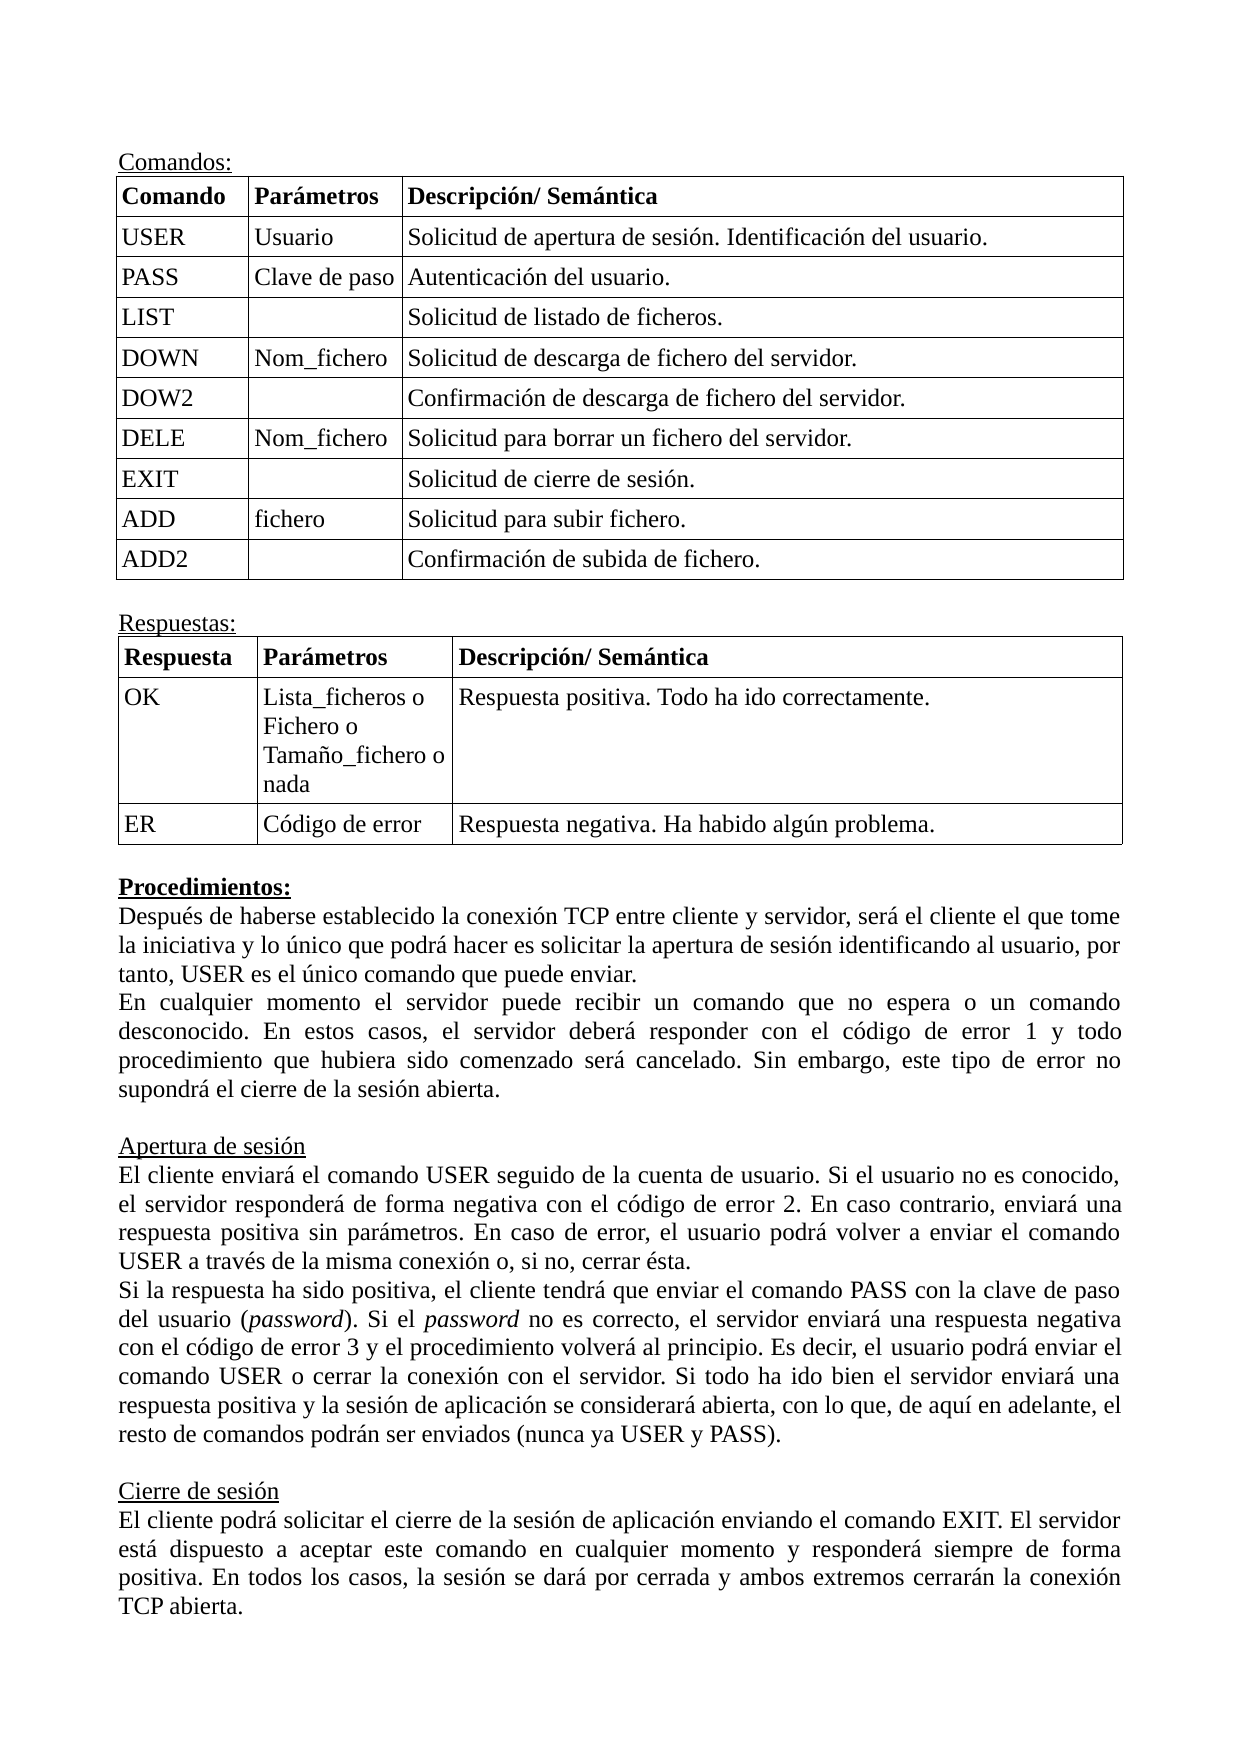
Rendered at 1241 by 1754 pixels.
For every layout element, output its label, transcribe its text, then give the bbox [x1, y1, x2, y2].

table_cell Respuesta positiva. Todo ha ido correctamente. [453, 678, 1122, 803]
text Procedimientos: [118, 872, 1122, 901]
table_header Descripción/ Semántica [403, 177, 1123, 216]
table_cell Confirmación de subida de fichero. [403, 540, 1123, 579]
table_cell EXIT [117, 459, 248, 498]
table_cell Respuesta negativa. Ha habido algún problema. [453, 804, 1122, 843]
table_cell fichero [249, 499, 402, 538]
table_cell Clave de paso [249, 257, 402, 297]
text En cualquier momento el servidor puede recibir un comando que no espera o un comando desconocido. En estos casos, el servidor deberá responder con el código de error 1 y todo procedimiento que hubiera sido comenzado será cancelado. Sin embargo, este tipo de error no supondrá el cierre de la sesión abierta. [118, 987, 1122, 1102]
table_cell Nom_fichero [249, 419, 402, 458]
table_header Descripción/ Semántica [453, 637, 1122, 677]
table_cell Solicitud de apertura de sesión. Identificación del usuario. [403, 217, 1123, 256]
table_header Parámetros [258, 637, 452, 677]
text El cliente podrá solicitar el cierre de la sesión de aplicación enviando el comando EXIT. El servidor está dispuesto a aceptar este comando en cualquier momento y responderá siempre de forma positiva. En todos los casos, la sesión se dará por cerrada y ambos extremos cerrarán la conexión TCP abierta. [118, 1505, 1122, 1620]
table_cell Nom_fichero [249, 338, 402, 377]
table_header Parámetros [249, 177, 402, 216]
table_cell ADD [117, 499, 248, 538]
table_cell ER [119, 804, 257, 843]
table_cell Solicitud de listado de ficheros. [403, 298, 1123, 337]
table_cell DOW2 [117, 378, 248, 417]
table_cell Confirmación de descarga de fichero del servidor. [403, 378, 1123, 417]
text Apertura de sesión [118, 1131, 1122, 1160]
table_header Respuesta [119, 637, 257, 677]
table_header Comando [117, 177, 248, 216]
table_cell Solicitud para borrar un fichero del servidor. [403, 419, 1123, 458]
table_cell DELE [117, 419, 248, 458]
table_cell [249, 298, 402, 337]
table_cell USER [117, 217, 248, 256]
table_cell Autenticación del usuario. [403, 257, 1123, 297]
text Después de haberse establecido la conexión TCP entre cliente y servidor, será el cliente el que tome la iniciativa y lo único que podrá hacer es solicitar la apertura de sesión identificando al usuario, por tanto, USER es el único comando que puede enviar. [118, 901, 1122, 987]
text El cliente enviará el comando USER seguido de la cuenta de usuario. Si el usuario no es conocido, el servidor responderá de forma negativa con el código de error 2. En caso contrario, enviará una respuesta positiva sin parámetros. En caso de error, el usuario podrá volver a enviar el comando USER a través de la misma conexión o, si no, cerrar ésta. [118, 1160, 1122, 1275]
table_cell Solicitud de cierre de sesión. [403, 459, 1123, 498]
table_cell Usuario [249, 217, 402, 256]
table_cell Solicitud de descarga de fichero del servidor. [403, 338, 1123, 377]
table_cell [249, 378, 402, 417]
table_cell DOWN [117, 338, 248, 377]
table_cell OK [119, 678, 257, 803]
table_cell [249, 540, 402, 579]
table_cell [249, 459, 402, 498]
table_cell PASS [117, 257, 248, 297]
table_cell LIST [117, 298, 248, 337]
text Cierre de sesión [118, 1476, 1122, 1505]
table_cell ADD2 [117, 540, 248, 579]
text Si la respuesta ha sido positiva, el cliente tendrá que enviar el comando PASS con la clave de paso del usuario (password). Si el password no es correcto, el servidor enviará una respuesta negativa con el código de error 3 y el procedimiento volverá al principio. Es decir, el usuario podrá enviar el comando USER o cerrar la conexión con el servidor. Si todo ha ido bien el servidor enviará una respuesta positiva y la sesión de aplicación se considerará abierta, con lo que, de aquí en adelante, el resto de comandos podrán ser enviados (nunca ya USER y PASS). [118, 1275, 1122, 1447]
table_cell Lista_ficheros o Fichero o Tamaño_fichero o nada [258, 678, 452, 803]
text Comandos: [118, 147, 1122, 176]
table_cell Solicitud para subir fichero. [403, 499, 1123, 538]
table_cell Código de error [258, 804, 452, 843]
text Respuestas: [118, 608, 1122, 636]
